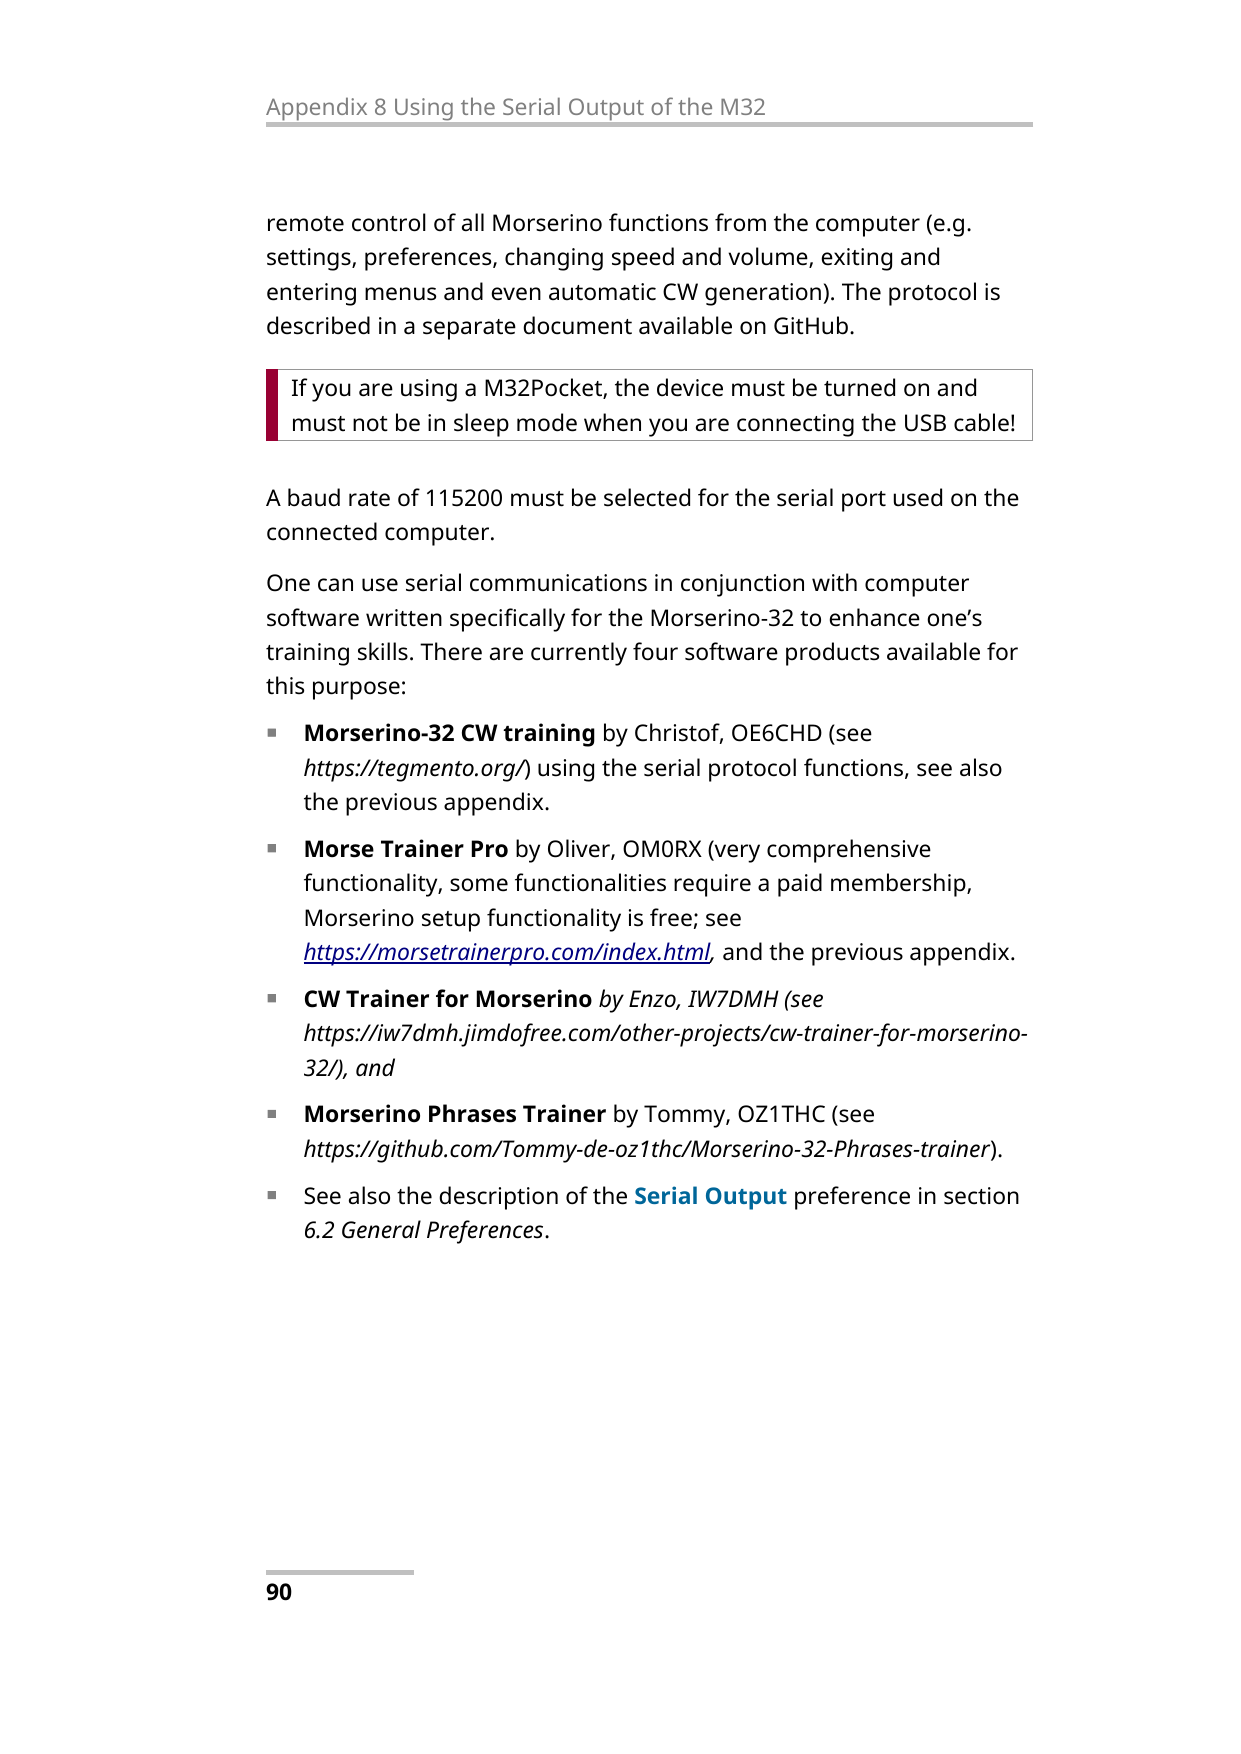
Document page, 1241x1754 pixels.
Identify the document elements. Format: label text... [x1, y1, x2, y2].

text remote control of all Morserino functions from the computer (e.g. settings, preferences, changing speed and volume, exiting and entering menus and even automatic CW generation). The protocol is described in a separate document available on GitHub. [266, 207, 1033, 341]
text One can use serial communications in conjunction with computer software written specifically for the Morserino-32 to enhance one’s training skills. There are currently four software products available for this purpose: [266, 567, 1033, 702]
list See also the description of the Serial Output preference in section 6.2 General Preferences. [266, 1180, 1033, 1245]
list CW Trainer for Morserino by Enzo, IW7DMH (see https://iw7dmh.jimdofree.com/other-projects/cw-trainer-for-morserino-32/), and [266, 983, 1033, 1083]
list Morserino-32 CW training by Christof, OE6CHD (see https://tegmento.org/) using the serial protocol functions, see also the previous appendix. [266, 717, 1033, 817]
text A baud rate of 115200 must be selected for the serial port used on the connected computer. [266, 482, 1033, 547]
list Morse Trainer Pro by Oliver, OM0RX (very comprehensive functionality, some functionalities require a paid membership, Morserino setup functionality is free; see https://morsetrainerpro.com/index.html, and the previous appendix. [266, 833, 1033, 967]
text If you are using a M32Pocket, the device must be turned on and must not be in sleep mode when you are connecting the USB cable! [278, 370, 1032, 440]
list Morserino Phrases Trainer by Tommy, OZ1THC (see https://github.com/Tommy-de-oz1thc/Morserino-32-Phrases-trainer). [266, 1098, 1033, 1164]
